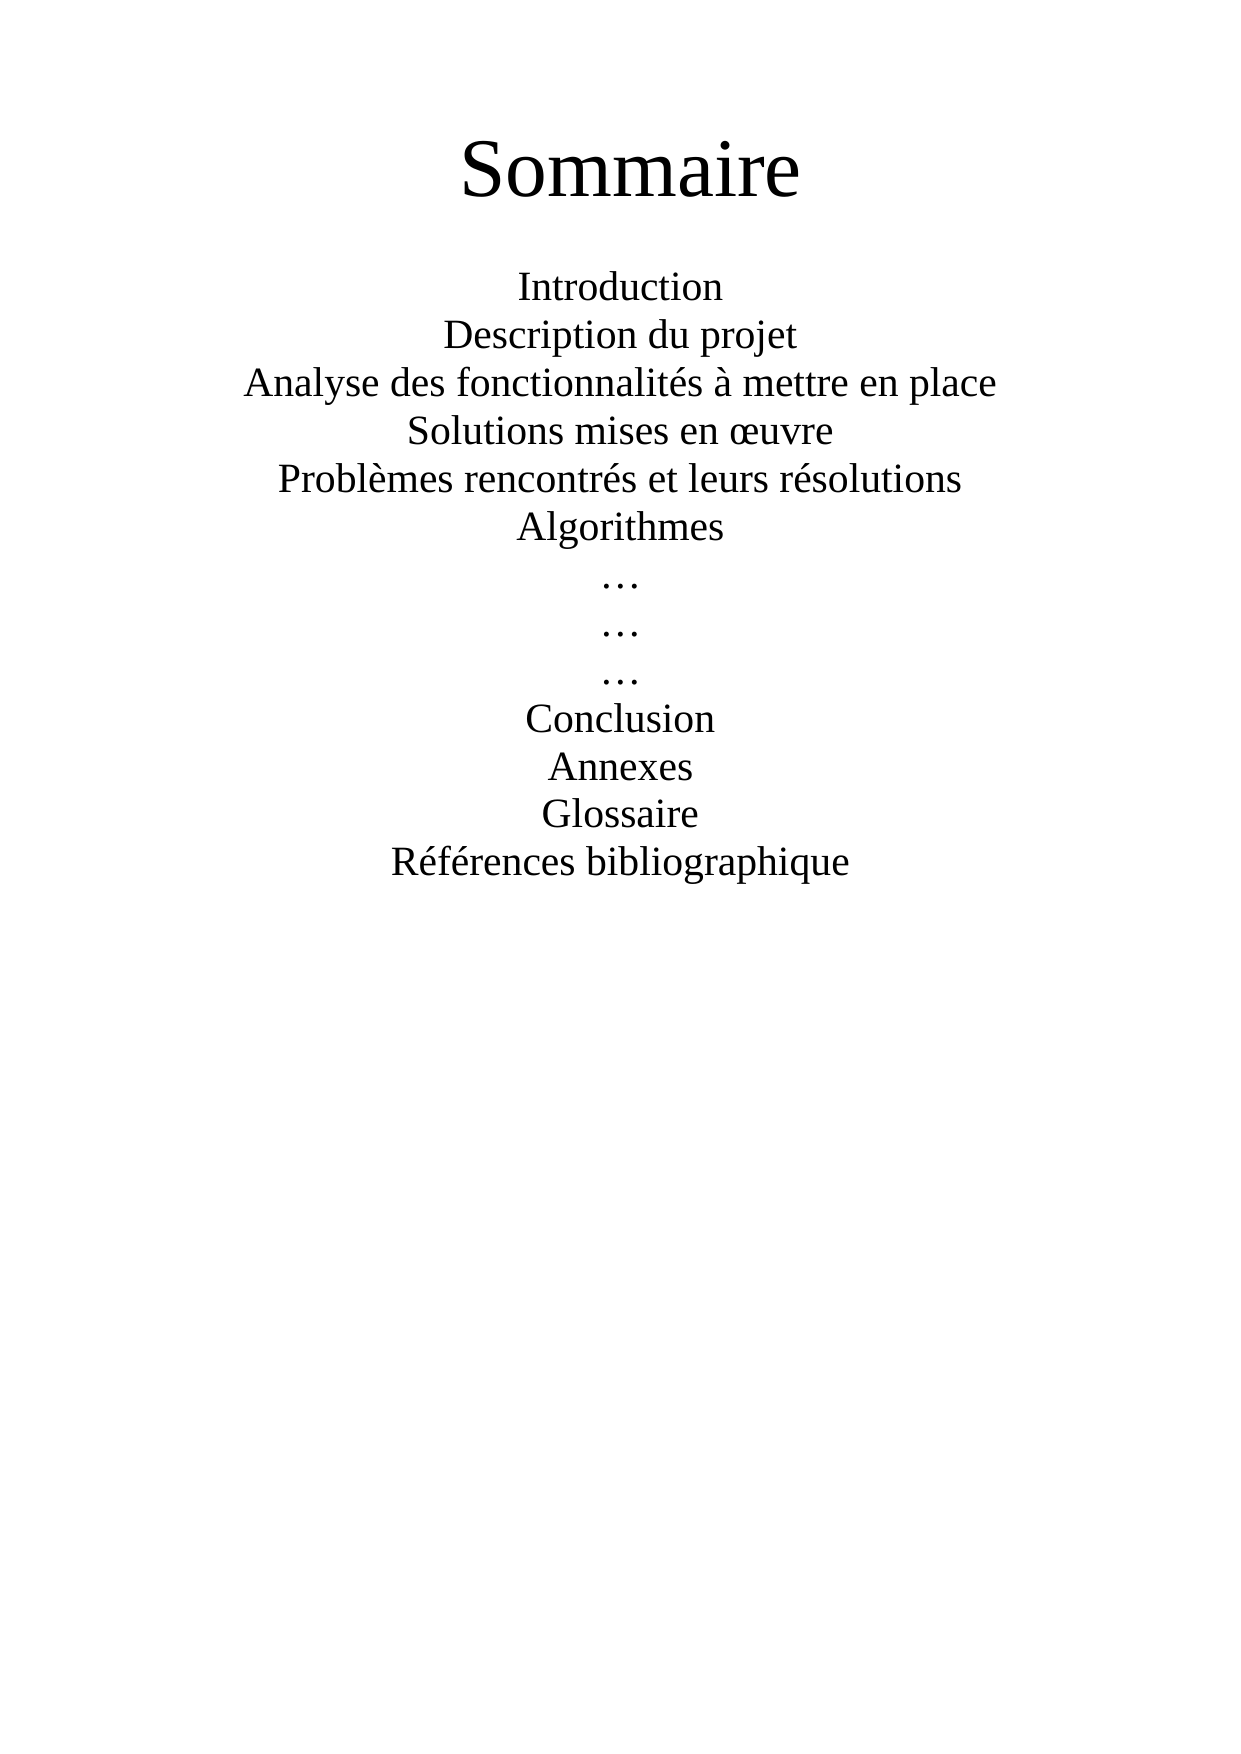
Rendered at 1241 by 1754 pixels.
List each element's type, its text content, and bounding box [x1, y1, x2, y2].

text Solutions mises en œuvre [118, 406, 1122, 453]
text Introduction [118, 262, 1122, 310]
text Glossaire [118, 789, 1122, 837]
text Description du projet [118, 310, 1122, 358]
text Annexes [118, 741, 1122, 789]
text … [118, 549, 1122, 597]
text Analyse des fonctionnalités à mettre en place [118, 358, 1122, 406]
text Conclusion [118, 693, 1122, 741]
text Sommaire [118, 118, 1122, 214]
text … [118, 645, 1122, 693]
text … [118, 597, 1122, 645]
text Références bibliographique [118, 837, 1122, 885]
text Problèmes rencontrés et leurs résolutions [118, 453, 1122, 501]
text Algorithmes [118, 501, 1122, 549]
